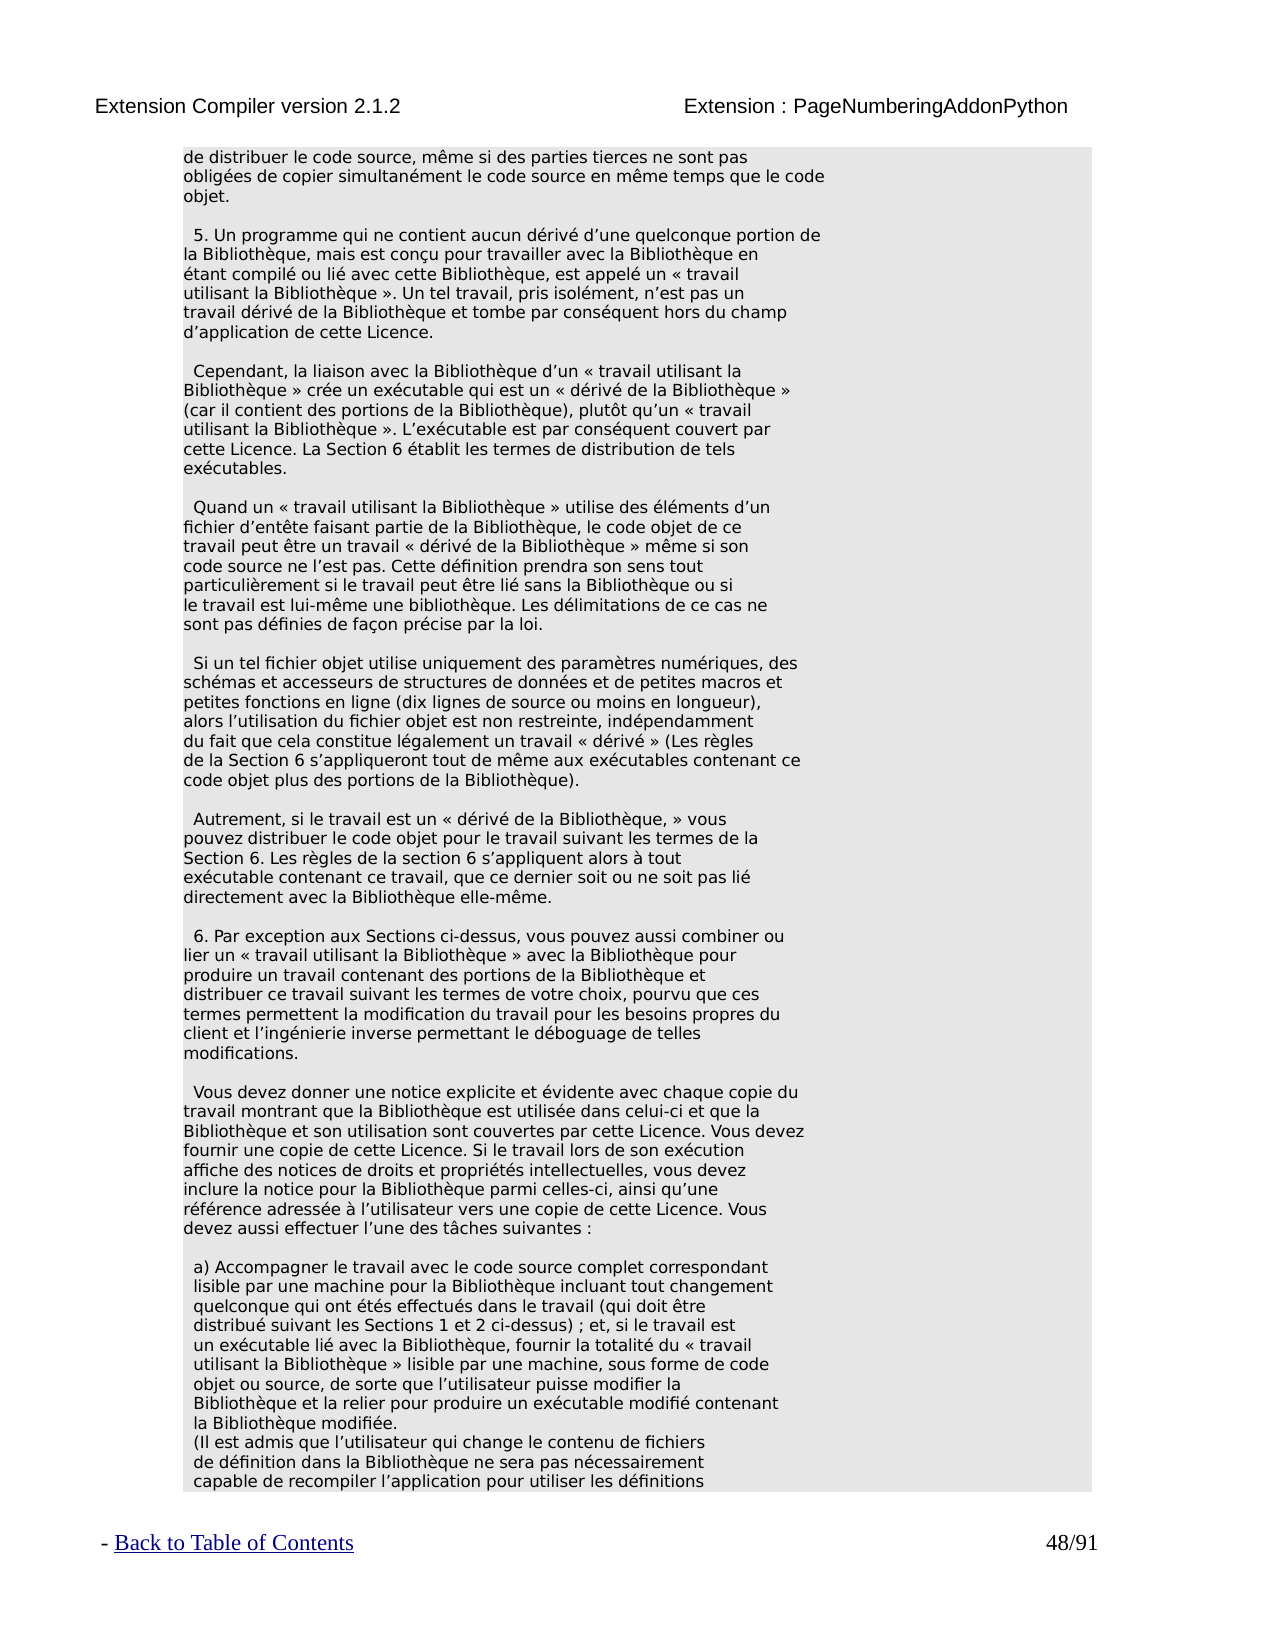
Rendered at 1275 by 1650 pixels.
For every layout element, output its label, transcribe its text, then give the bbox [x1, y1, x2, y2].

text directement avec la Bibliothèque elle-même. [183, 888, 1092, 907]
text alors l’utilisation du fichier objet est non restreinte, indépendamment [183, 712, 1092, 732]
text fichier d’entête faisant partie de la Bibliothèque, le code objet de ce [183, 518, 1092, 537]
text Quand un « travail utilisant la Bibliothèque » utilise des éléments d’un [183, 498, 1092, 518]
text le travail est lui-même une bibliothèque. Les délimitations de ce cas ne [183, 596, 1092, 615]
text utilisant la Bibliothèque ». Un tel travail, pris isolément, n’est pas un [183, 284, 1092, 303]
text un exécutable lié avec la Bibliothèque, fournir la totalité du « travail [183, 1336, 1092, 1355]
text capable de recompiler l’application pour utiliser les définitions [183, 1472, 1092, 1492]
text affiche des notices de droits et propriétés intellectuelles, vous devez [183, 1160, 1092, 1180]
text (Il est admis que l’utilisateur qui change le contenu de fichiers [183, 1433, 1092, 1453]
text sont pas définies de façon précise par la loi. [183, 615, 1092, 634]
text exécutables. [183, 459, 1092, 479]
text 5. Un programme qui ne contient aucun dérivé d’une quelconque portion de [183, 225, 1092, 245]
text code source ne l’est pas. Cette définition prendra son sens tout [183, 557, 1092, 576]
text fournir une copie de cette Licence. Si le travail lors de son exécution [183, 1141, 1092, 1160]
text pouvez distribuer le code objet pour le travail suivant les termes de la [183, 829, 1092, 849]
text Cependant, la liaison avec la Bibliothèque d’un « travail utilisant la [183, 362, 1092, 381]
text exécutable contenant ce travail, que ce dernier soit ou ne soit pas lié [183, 868, 1092, 888]
text référence adressée à l’utilisateur vers une copie de cette Licence. Vous [183, 1199, 1092, 1219]
text termes permettent la modification du travail pour les besoins propres du [183, 1004, 1092, 1024]
text distribué suivant les Sections 1 et 2 ci-dessus) ; et, si le travail est [183, 1316, 1092, 1336]
text lier un « travail utilisant la Bibliothèque » avec la Bibliothèque pour [183, 946, 1092, 966]
text Si un tel fichier objet utilise uniquement des paramètres numériques, des [183, 654, 1092, 673]
text d’application de cette Licence. [183, 323, 1092, 342]
text code objet plus des portions de la Bibliothèque). [183, 771, 1092, 790]
text obligées de copier simultanément le code source en même temps que le code [183, 167, 1092, 186]
text travail peut être un travail « dérivé de la Bibliothèque » même si son [183, 537, 1092, 557]
text (car il contient des portions de la Bibliothèque), plutôt qu’un « travail [183, 401, 1092, 420]
text Bibliothèque et la relier pour produire un exécutable modifié contenant [183, 1394, 1092, 1414]
text a) Accompagner le travail avec le code source complet correspondant [183, 1258, 1092, 1277]
text cette Licence. La Section 6 établit les termes de distribution de tels [183, 440, 1092, 459]
text Bibliothèque et son utilisation sont couvertes par cette Licence. Vous devez [183, 1121, 1092, 1141]
text la Bibliothèque, mais est conçu pour travailler avec la Bibliothèque en [183, 245, 1092, 264]
text travail montrant que la Bibliothèque est utilisée dans celui-ci et que la [183, 1102, 1092, 1121]
text quelconque qui ont étés effectués dans le travail (qui doit être [183, 1297, 1092, 1316]
text produire un travail contenant des portions de la Bibliothèque et [183, 966, 1092, 985]
text Vous devez donner une notice explicite et évidente avec chaque copie du [183, 1082, 1092, 1102]
text objet. [183, 186, 1092, 206]
text petites fonctions en ligne (dix lignes de source ou moins en longueur), [183, 693, 1092, 712]
text distribuer ce travail suivant les termes de votre choix, pourvu que ces [183, 985, 1092, 1004]
text objet ou source, de sorte que l’utilisateur puisse modifier la [183, 1375, 1092, 1394]
text la Bibliothèque modifiée. [183, 1414, 1092, 1433]
text inclure la notice pour la Bibliothèque parmi celles-ci, ainsi qu’une [183, 1180, 1092, 1199]
text travail dérivé de la Bibliothèque et tombe par conséquent hors du champ [183, 303, 1092, 323]
text de la Section 6 s’appliqueront tout de même aux exécutables contenant ce [183, 751, 1092, 771]
text de distribuer le code source, même si des parties tierces ne sont pas [183, 147, 1092, 167]
text 6. Par exception aux Sections ci-dessus, vous pouvez aussi combiner ou [183, 927, 1092, 946]
text du fait que cela constitue légalement un travail « dérivé » (Les règles [183, 732, 1092, 751]
text Bibliothèque » crée un exécutable qui est un « dérivé de la Bibliothèque » [183, 381, 1092, 401]
text modifications. [183, 1043, 1092, 1063]
text lisible par une machine pour la Bibliothèque incluant tout changement [183, 1277, 1092, 1297]
text client et l’ingénierie inverse permettant le déboguage de telles [183, 1024, 1092, 1043]
text étant compilé ou lié avec cette Bibliothèque, est appelé un « travail [183, 264, 1092, 284]
text particulièrement si le travail peut être lié sans la Bibliothèque ou si [183, 576, 1092, 596]
text Autrement, si le travail est un « dérivé de la Bibliothèque, » vous [183, 810, 1092, 829]
text de définition dans la Bibliothèque ne sera pas nécessairement [183, 1453, 1092, 1472]
text Section 6. Les règles de la section 6 s’appliquent alors à tout [183, 849, 1092, 868]
text devez aussi effectuer l’une des tâches suivantes : [183, 1219, 1092, 1238]
text schémas et accesseurs de structures de données et de petites macros et [183, 673, 1092, 693]
text utilisant la Bibliothèque » lisible par une machine, sous forme de code [183, 1355, 1092, 1375]
text utilisant la Bibliothèque ». L’exécutable est par conséquent couvert par [183, 420, 1092, 440]
